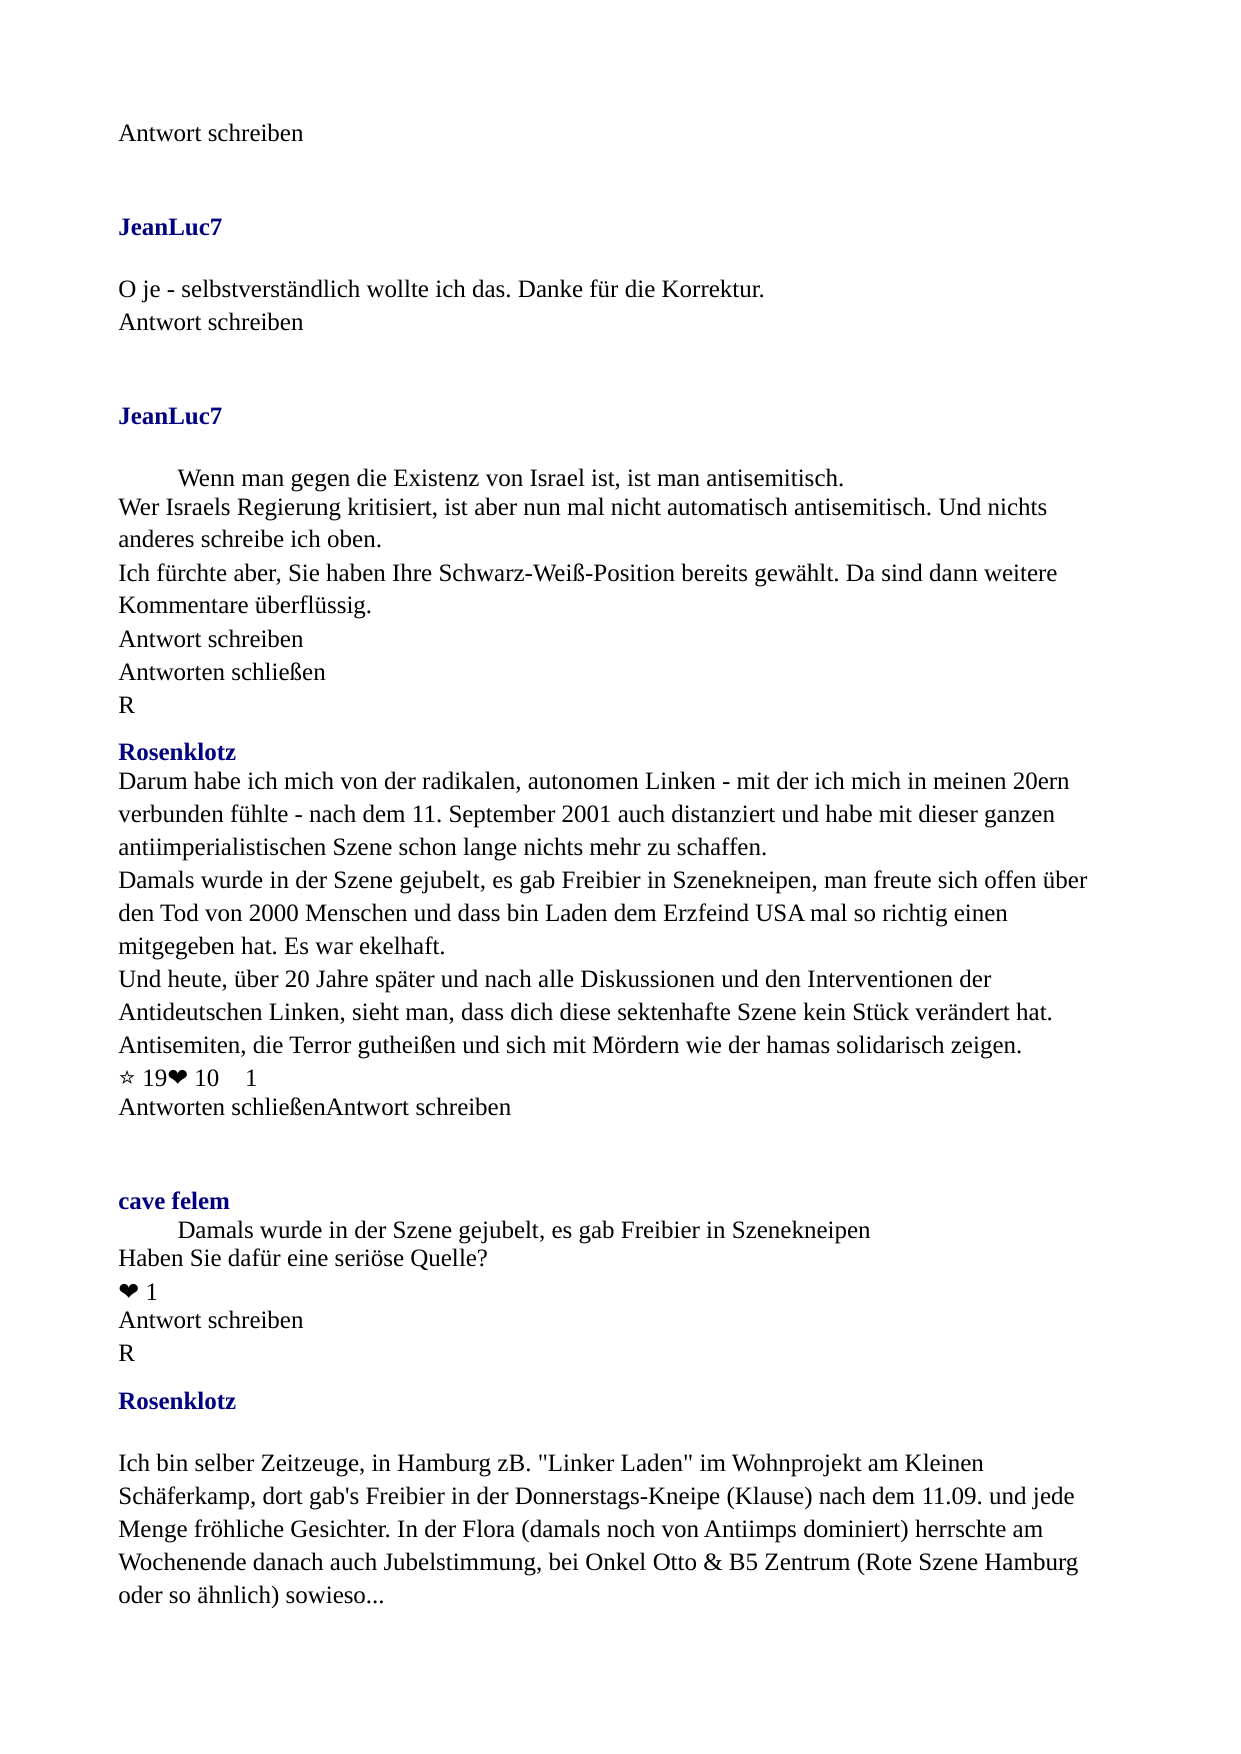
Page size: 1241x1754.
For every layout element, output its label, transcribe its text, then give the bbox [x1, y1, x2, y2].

subtitle JeanLuc7 [118, 401, 1122, 430]
subtitle JeanLuc7 [118, 212, 1122, 241]
subtitle Rosenklotz [118, 1386, 1122, 1415]
text Haben Sie dafür eine seriöse Quelle? [118, 1243, 1122, 1272]
text Damals wurde in der Szene gejubelt, es gab Freibier in Szenekneipen [177, 1215, 1063, 1243]
subtitle Rosenklotz [118, 737, 1122, 766]
text Wenn man gegen die Existenz von Israel ist, ist man antisemitisch. [177, 463, 1063, 492]
text Darum habe ich mich von der radikalen, autonomen Linken - mit der ich mich in meinen 20ern verbunden fühlte - nach dem 11. September 2001 auch distanziert und habe mit dieser ganzen antiimperialistischen Szene schon lange nichts mehr zu schaffen. [118, 766, 1122, 861]
text Antwort schreiben [118, 624, 1122, 652]
text Wer Israels Regierung kritisiert, ist aber nun mal nicht automatisch antisemitisch. Und nichts anderes schreibe ich oben. [118, 492, 1122, 553]
text ⭐️ 19❤️ 10🤨 1 [118, 1063, 1122, 1092]
text Damals wurde in der Szene gejubelt, es gab Freibier in Szenekneipen, man freute sich offen über den Tod von 2000 Menschen und dass bin Laden dem Erzfeind USA mal so richtig einen mitgegeben hat. Es war ekelhaft. [118, 865, 1122, 960]
text R [118, 1338, 1122, 1367]
text Ich fürchte aber, Sie haben Ihre Schwarz-Weiß-Position bereits gewählt. Da sind dann weitere Kommentare überflüssig. [118, 558, 1122, 619]
text ❤️ 1 [118, 1277, 1122, 1305]
text Antwort schreiben [118, 118, 1122, 147]
subtitle cave felem [118, 1186, 1122, 1215]
text R [118, 690, 1122, 718]
text Antwort schreiben [118, 307, 1122, 336]
text Und heute, über 20 Jahre später und nach alle Diskussionen und den Interventionen der Antideutschen Linken, sieht man, dass dich diese sektenhafte Szene kein Stück verändert hat. Antisemiten, die Terror gutheißen und sich mit Mördern wie der hamas solidarisch zeigen. [118, 964, 1122, 1059]
text Antwort schreiben [118, 1305, 1122, 1334]
text Antworten schließen [118, 657, 1122, 685]
text Ich bin selber Zeitzeuge, in Hamburg zB. "Linker Laden" im Wohnprojekt am Kleinen Schäferkamp, dort gab's Freibier in der Donnerstags-Kneipe (Klause) nach dem 11.09. und jede Menge fröhliche Gesichter. In der Flora (damals noch von Antiimps dominiert) herrschte am Wochenende danach auch Jubelstimmung, bei Onkel Otto & B5 Zentrum (Rote Szene Hamburg oder so ähnlich) sowieso... [118, 1448, 1122, 1608]
text O je - selbstverständlich wollte ich das. Danke für die Korrektur. [118, 274, 1122, 303]
text Antworten schließenAntwort schreiben [118, 1092, 1122, 1121]
